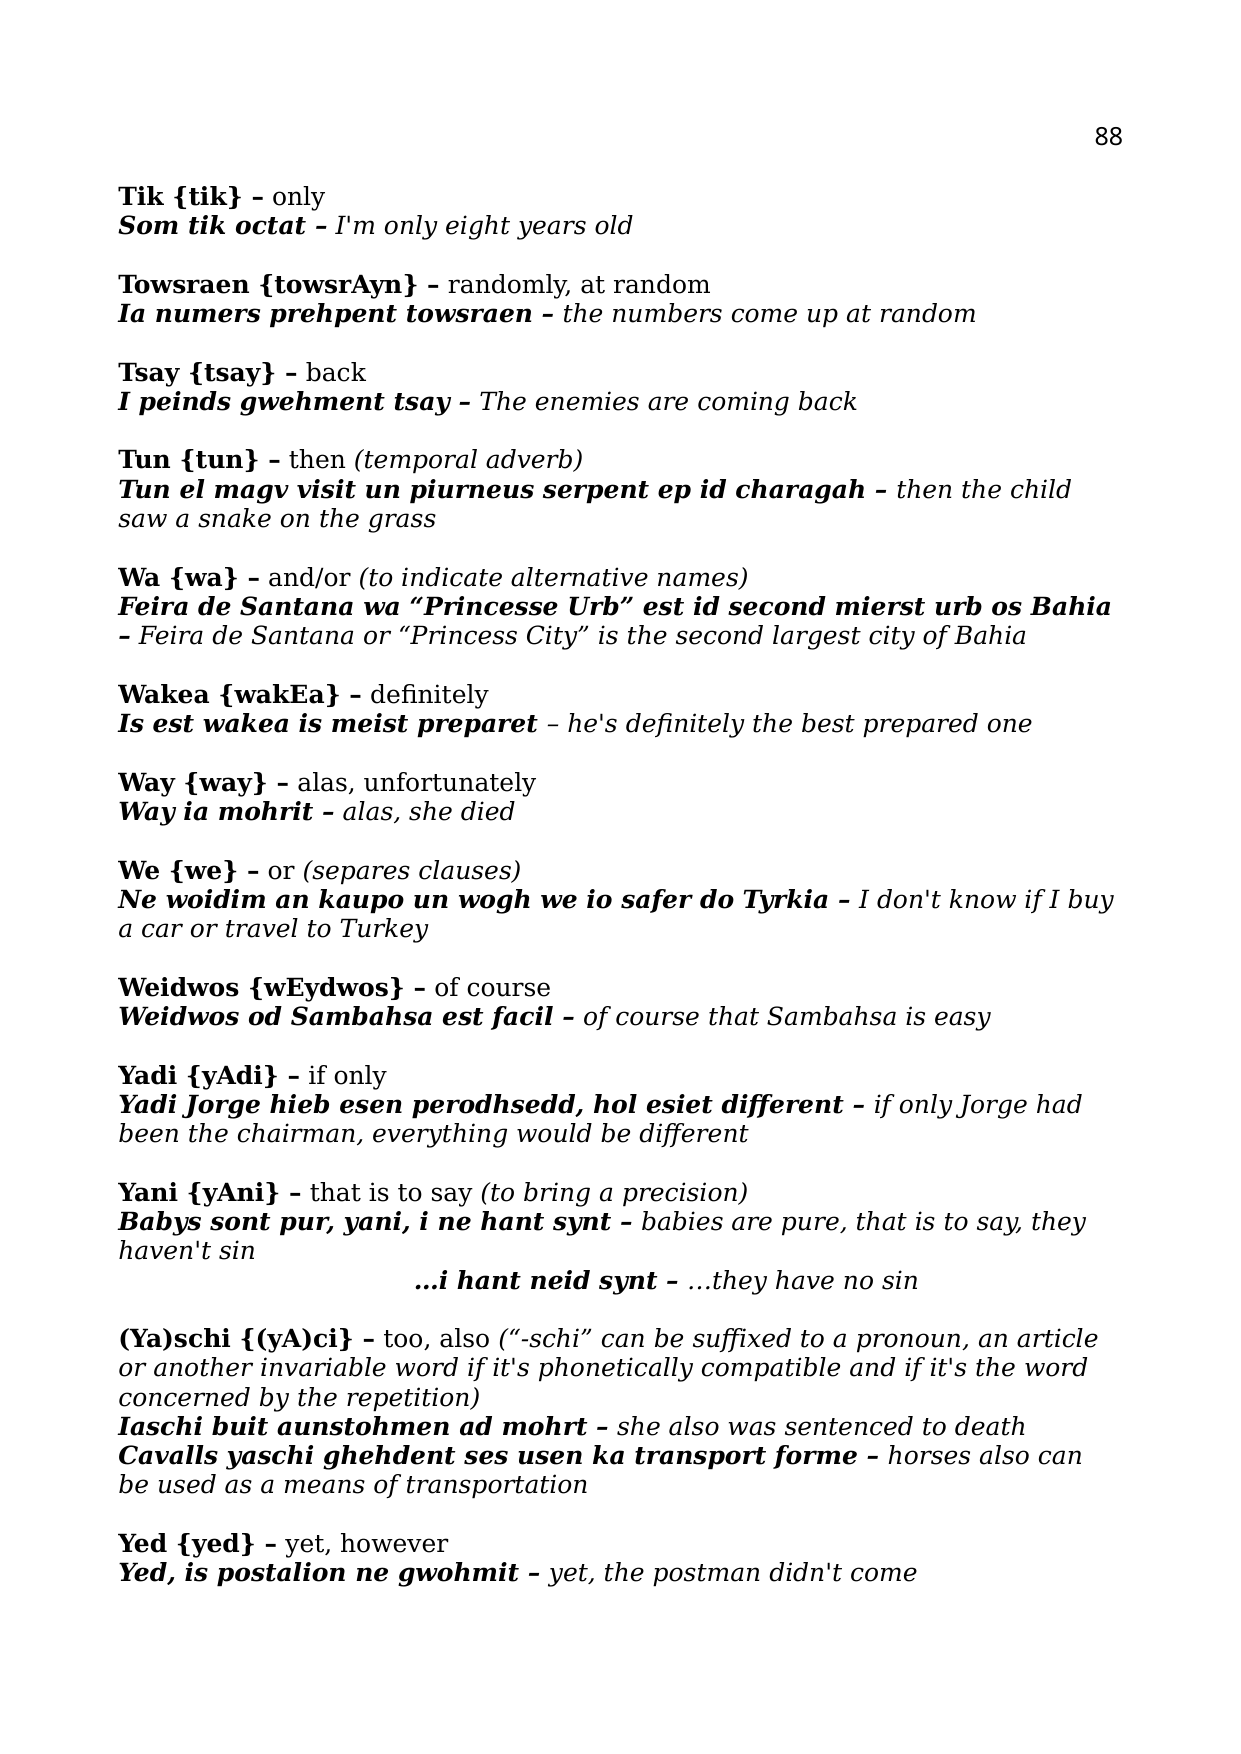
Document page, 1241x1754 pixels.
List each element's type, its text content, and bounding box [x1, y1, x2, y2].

text Towsraen {towsrAyn} – randomly, at random [118, 269, 1123, 299]
text Tik {tik} – only [118, 182, 1123, 211]
text Weidwos {wEydwos} – of course [118, 973, 1123, 1002]
text Som tik octat – I'm only eight years old [118, 211, 1123, 240]
text Tun el magv visit un piurneus serpent ep id charagah – then the child saw a snake on the grass [118, 475, 1123, 533]
text Tsay {tsay} – back [118, 357, 1123, 387]
text …i hant neid synt – …they have no sin [118, 1266, 1123, 1295]
text Wa {wa} – and/or (to indicate alternative names) [118, 562, 1123, 592]
text Tun {tun} – then (temporal adverb) [118, 445, 1123, 475]
text Babys sont pur, yani, i ne hant synt – babies are pure, that is to say, they haven't sin [118, 1207, 1123, 1266]
text Way ia mohrit – alas, she died [118, 797, 1123, 826]
text I peinds gwehment tsay – The enemies are coming back [118, 387, 1123, 416]
text Ia numers prehpent towsraen – the numbers come up at random [118, 299, 1123, 328]
text Yani {yAni} – that is to say (to bring a precision) [118, 1178, 1123, 1207]
text We {we} – or (separes clauses) [118, 856, 1123, 885]
text Cavalls yaschi ghehdent ses usen ka transport forme – horses also can be used as a means of transportation [118, 1441, 1123, 1500]
text Feira de Santana wa “Princesse Urb” est id second mierst urb os Bahia – Feira de Santana or “Princess City” is the second largest city of Bahia [118, 592, 1123, 651]
text Yadi {yAdi} – if only [118, 1061, 1123, 1090]
text (Ya)schi {(yA)ci} – too, also (“-schi” can be suffixed to a pronoun, an article or another invariable word if it's phonetically compatible and if it's the word concerned by the repetition) [118, 1324, 1123, 1412]
text Iaschi buit aunstohmen ad mohrt – she also was sentenced to death [118, 1412, 1123, 1441]
text Yed, is postalion ne gwohmit – yet, the postman didn't come [118, 1558, 1123, 1588]
text Yed {yed} – yet, however [118, 1529, 1123, 1558]
text Weidwos od Sambahsa est facil – of course that Sambahsa is easy [118, 1002, 1123, 1031]
text Wakea {wakEa} – definitely [118, 680, 1123, 709]
text Way {way} – alas, unfortunately [118, 768, 1123, 797]
text Ne woidim an kaupo un wogh we io safer do Tyrkia – I don't know if I buy a car or travel to Turkey [118, 885, 1123, 943]
text Is est wakea is meist preparet – he's definitely the best prepared one [118, 709, 1123, 738]
text Yadi Jorge hieb esen perodhsedd, hol esiet different – if only Jorge had been the chairman, everything would be different [118, 1090, 1123, 1148]
